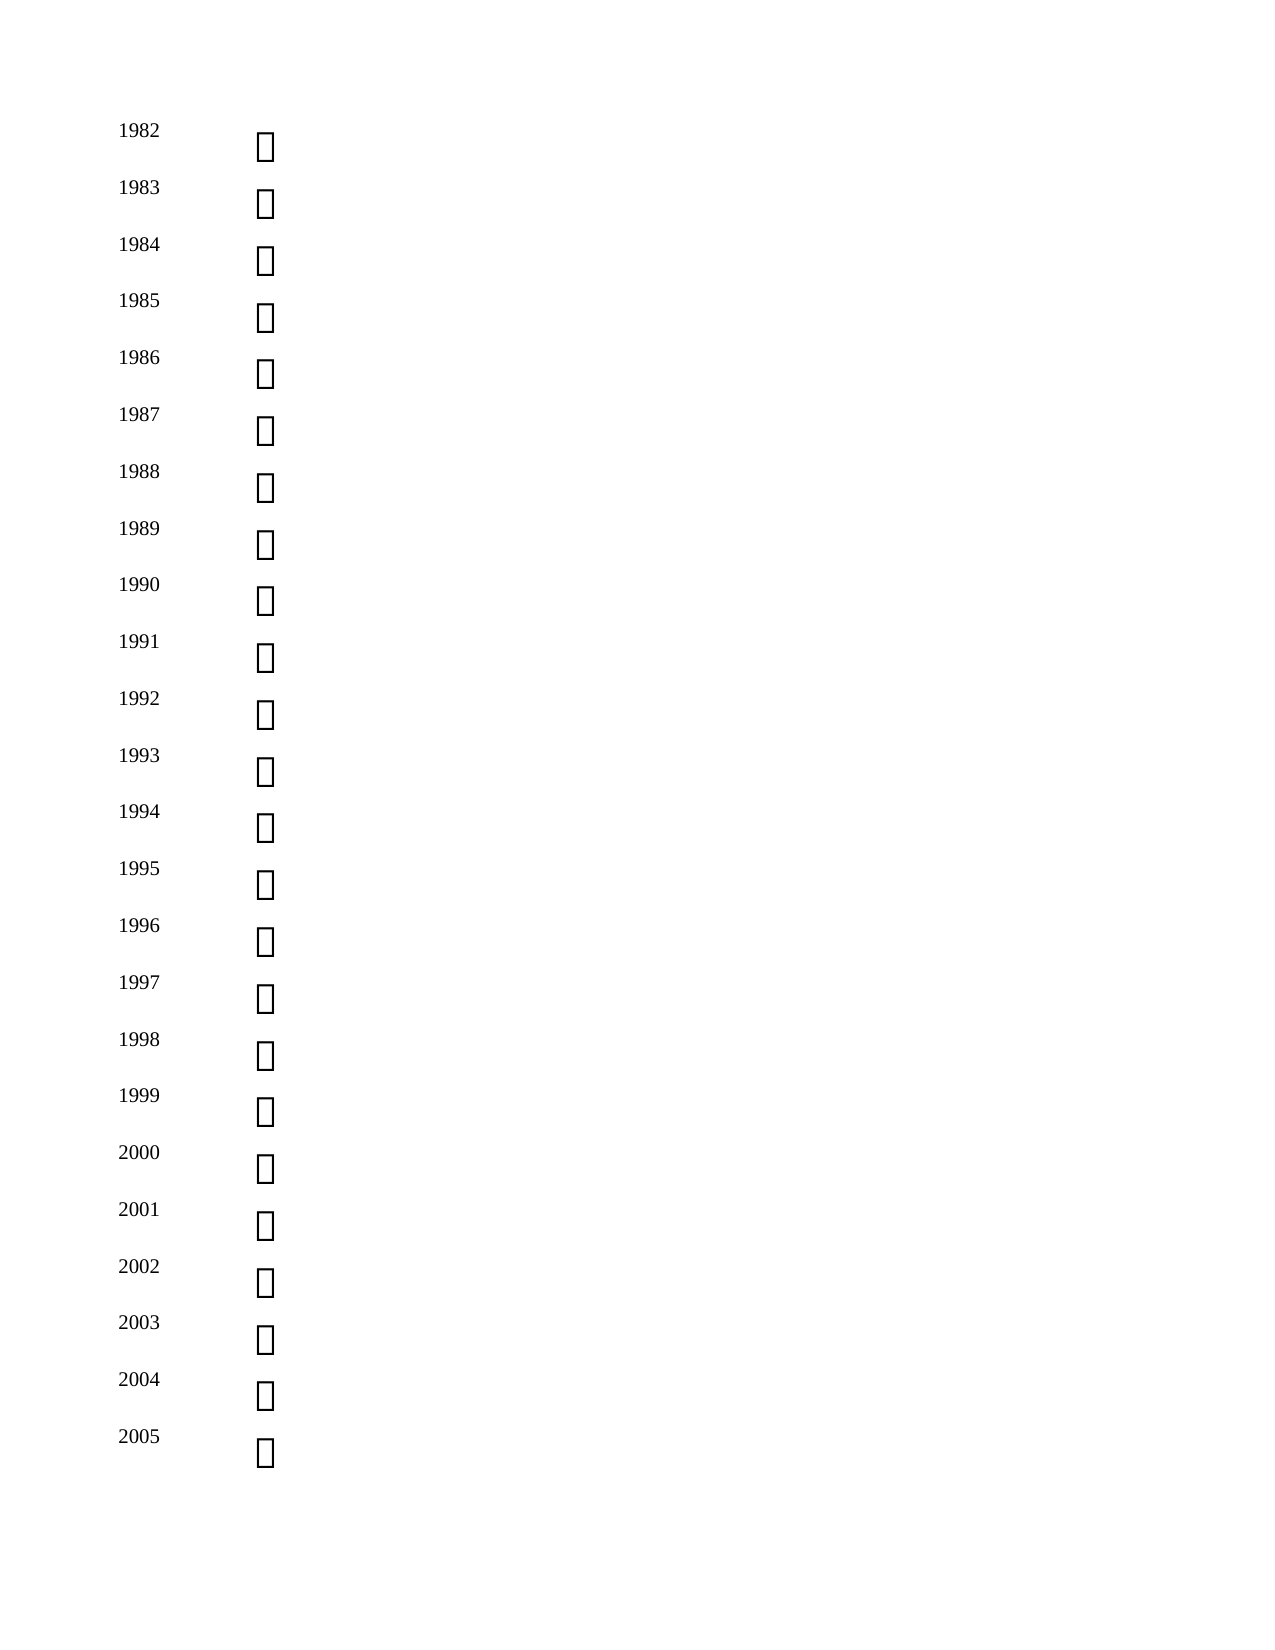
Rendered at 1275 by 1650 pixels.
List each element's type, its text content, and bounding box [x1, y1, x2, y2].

table_cell 𒹓 [253, 289, 466, 345]
table_cell 1989 [118, 516, 253, 572]
table_cell 1996 [118, 913, 253, 970]
table_cell 𒹙 [253, 629, 466, 686]
table_cell 𒹒 [253, 232, 466, 288]
table_cell 𒹚 [253, 686, 466, 743]
table_cell 1990 [118, 572, 253, 629]
table_cell 𒹢 [253, 1140, 466, 1197]
table_cell 2000 [118, 1140, 253, 1197]
table_cell 𒹔 [253, 345, 466, 402]
table_cell 2003 [118, 1310, 253, 1367]
table_cell 𒹐 [253, 118, 466, 175]
table_cell 𒹗 [253, 516, 466, 572]
table_cell 𒹘 [253, 572, 466, 629]
table_cell 𒹣 [253, 1197, 466, 1253]
table_cell 𒹜 [253, 799, 466, 856]
table_cell 1982 [118, 118, 253, 175]
table_cell 𒹝 [253, 856, 466, 913]
table_cell 𒹑 [253, 175, 466, 232]
table_cell 𒹞 [253, 913, 466, 970]
table_cell 1986 [118, 345, 253, 402]
table_cell 2004 [118, 1367, 253, 1424]
table_cell 𒹕 [253, 402, 466, 459]
table_cell 1995 [118, 856, 253, 913]
table_cell 𒹠 [253, 1026, 466, 1083]
table_cell 1983 [118, 175, 253, 232]
table_cell 1984 [118, 232, 253, 288]
table_cell 𒹤 [253, 1254, 466, 1310]
table_cell 1988 [118, 459, 253, 516]
table_cell 𒹖 [253, 459, 466, 516]
table_cell 1985 [118, 289, 253, 345]
table_cell 2001 [118, 1197, 253, 1253]
table_cell 𒹦 [253, 1367, 466, 1424]
table_cell 2005 [118, 1424, 253, 1481]
table_cell 1987 [118, 402, 253, 459]
table_cell 1994 [118, 799, 253, 856]
table_cell 𒹧 [253, 1424, 466, 1481]
table_cell 1993 [118, 743, 253, 799]
table_cell 1998 [118, 1026, 253, 1083]
table_cell 1991 [118, 629, 253, 686]
table_cell 1992 [118, 686, 253, 743]
table_cell 𒹥 [253, 1310, 466, 1367]
table_cell 𒹟 [253, 970, 466, 1026]
table_cell 1999 [118, 1083, 253, 1140]
table_cell 1997 [118, 970, 253, 1026]
table_cell 𒹛 [253, 743, 466, 799]
table_cell 2002 [118, 1254, 253, 1310]
table_cell 𒹡 [253, 1083, 466, 1140]
